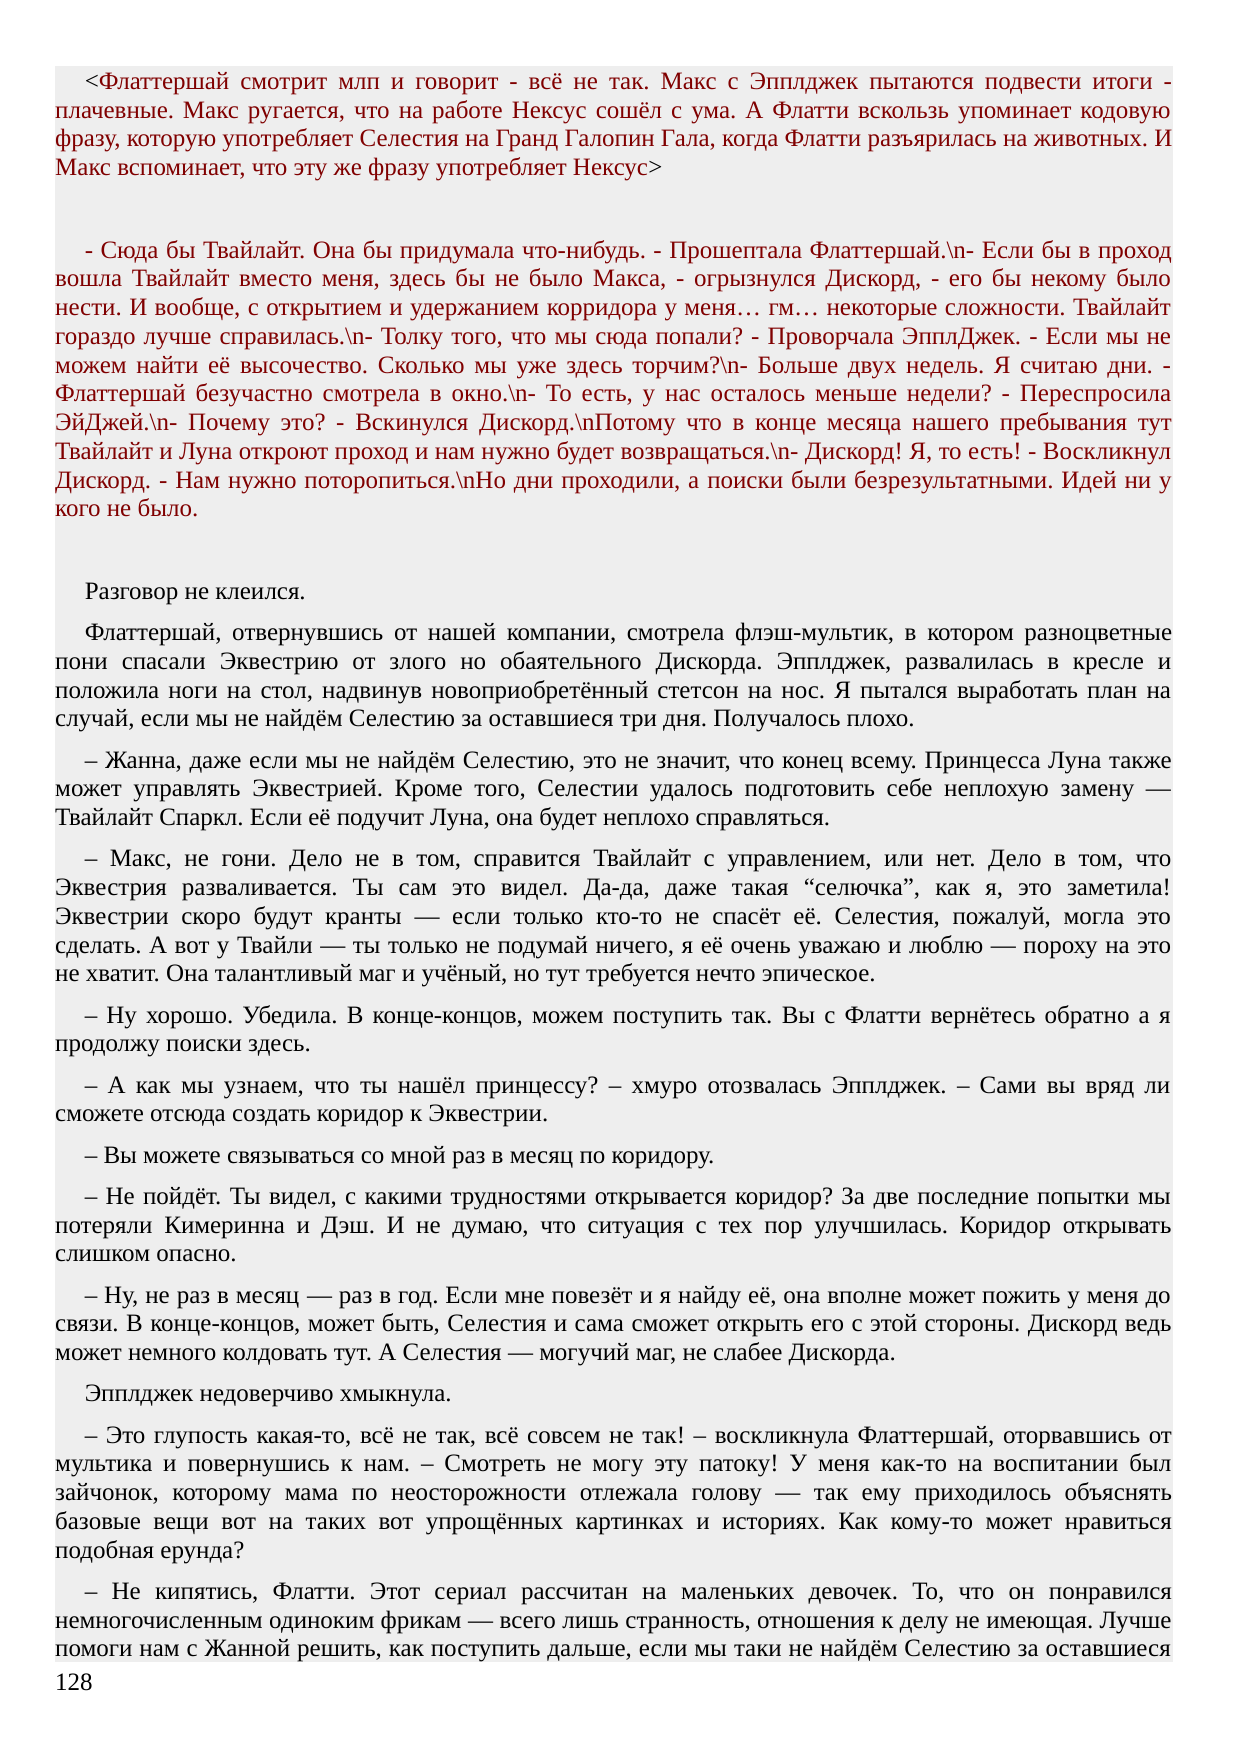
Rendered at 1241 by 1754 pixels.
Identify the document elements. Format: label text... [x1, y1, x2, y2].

text Флаттершай, отвернувшись от нашей компании, смотрела флэш-мультик, в котором разноцветные пони спасали Эквестрию от злого но обаятельного Дискорда. Эпплджек, развалилась в кресле и положила ноги на стол, надвинув новоприобретённый стетсон на нос. Я пытался выработать план на случай, если мы не найдём Селестию за оставшиеся три дня. Получалось плохо. [55, 617, 1173, 732]
text – Не кипятись, Флатти. Этот сериал рассчитан на маленьких девочек. То, что он понравился немногочисленным одиноким фрикам — всего лишь странность, отношения к делу не имеющая. Лучше помоги нам с Жанной решить, как поступить дальше, если мы таки не найдём Селестию за оставшиеся [55, 1576, 1173, 1662]
text – Жанна, даже если мы не найдём Селестию, это не значит, что конец всему. Принцесса Луна также может управлять Эквестрией. Кроме того, Селестии удалось подготовить себе неплохую замену — Твайлайт Спаркл. Если её подучит Луна, она будет неплохо справляться. [55, 745, 1173, 831]
text - Сюда бы Твайлайт. Она бы придумала что-нибудь. - Прошептала Флаттершай.\n- Если бы в проход вошла Твайлайт вместо меня, здесь бы не было Макса, - огрызнулся Дискорд, - его бы некому было нести. И вообще, с открытием и удержанием корридора у меня… гм… некоторые сложности. Твайлайт гораздо лучше справилась.\n- Толку того, что мы сюда попали? - Проворчала ЭпплДжек. - Если мы не можем найти её высочество. Сколько мы уже здесь торчим?\n- Больше двух недель. Я считаю дни. - Флаттершай безучастно смотрела в окно.\n- То есть, у нас осталось меньше недели? - Переспросила ЭйДжей.\n- Почему это? - Вскинулся Дискорд.\nПотому что в конце месяца нашего пребывания тут Твайлайт и Луна откроют проход и нам нужно будет возвращаться.\n- Дискорд! Я, то есть! - Воскликнул Дискорд. - Нам нужно поторопиться.\nНо дни проходили, а поиски были безрезультатными. Идей ни у кого не было. [55, 235, 1173, 522]
text – Это глупость какая-то, всё не так, всё совсем не так! – воскликнула Флаттершай, оторвавшись от мультика и повернушись к нам. – Смотреть не могу эту патоку! У меня как-то на воспитании был зайчонок, которому мама по неосторожности отлежала голову — так ему приходилось объяснять базовые вещи вот на таких вот упрощённых картинках и историях. Как кому-то может нравиться подобная ерунда? [55, 1420, 1173, 1563]
text Разговор не клеился. [55, 576, 1173, 605]
text Эпплджек недоверчиво хмыкнула. [55, 1378, 1173, 1407]
text <Флаттершай смотрит млп и говорит - всё не так. Макс с Эпплджек пытаются подвести итоги - плачевные. Макс ругается, что на работе Нексус сошёл с ума. А Флатти вскользь упоминает кодовую фразу, которую употребляет Селестия на Гранд Галопин Гала, когда Флатти разъярилась на животных. И Макс вспоминает, что эту же фразу употребляет Нексус> [55, 66, 1173, 181]
text – А как мы узнаем, что ты нашёл принцессу? – хмуро отозвалась Эпплджек. – Сами вы вряд ли сможете отсюда создать коридор к Эквестрии. [55, 1070, 1173, 1127]
text – Вы можете связываться со мной раз в месяц по коридору. [55, 1140, 1173, 1168]
text – Макс, не гони. Дело не в том, справится Твайлайт с управлением, или нет. Дело в том, что Эквестрия разваливается. Ты сам это видел. Да-да, даже такая “селючка”, как я, это заметила! Эквестрии скоро будут кранты — если только кто-то не спасёт её. Селестия, пожалуй, могла это сделать. А вот у Твайли — ты только не подумай ничего, я её очень уважаю и люблю — пороху на это не хватит. Она талантливый маг и учёный, но тут требуется нечто эпическое. [55, 843, 1173, 987]
text – Ну, не раз в месяц — раз в год. Если мне повезёт и я найду её, она вполне может пожить у меня до связи. В конце-концов, может быть, Селестия и сама сможет открыть его с этой стороны. Дискорд ведь может немного колдовать тут. А Селестия — могучий маг, не слабее Дискорда. [55, 1280, 1173, 1366]
text – Не пойдёт. Ты видел, с какими трудностями открывается коридор? За две последние попытки мы потеряли Кимеринна и Дэш. И не думаю, что ситуация с тех пор улучшилась. Коридор открывать слишком опасно. [55, 1181, 1173, 1267]
text – Ну хорошо. Убедила. В конце-концов, можем поступить так. Вы с Флатти вернётесь обратно а я продолжу поиски здесь. [55, 1000, 1173, 1057]
